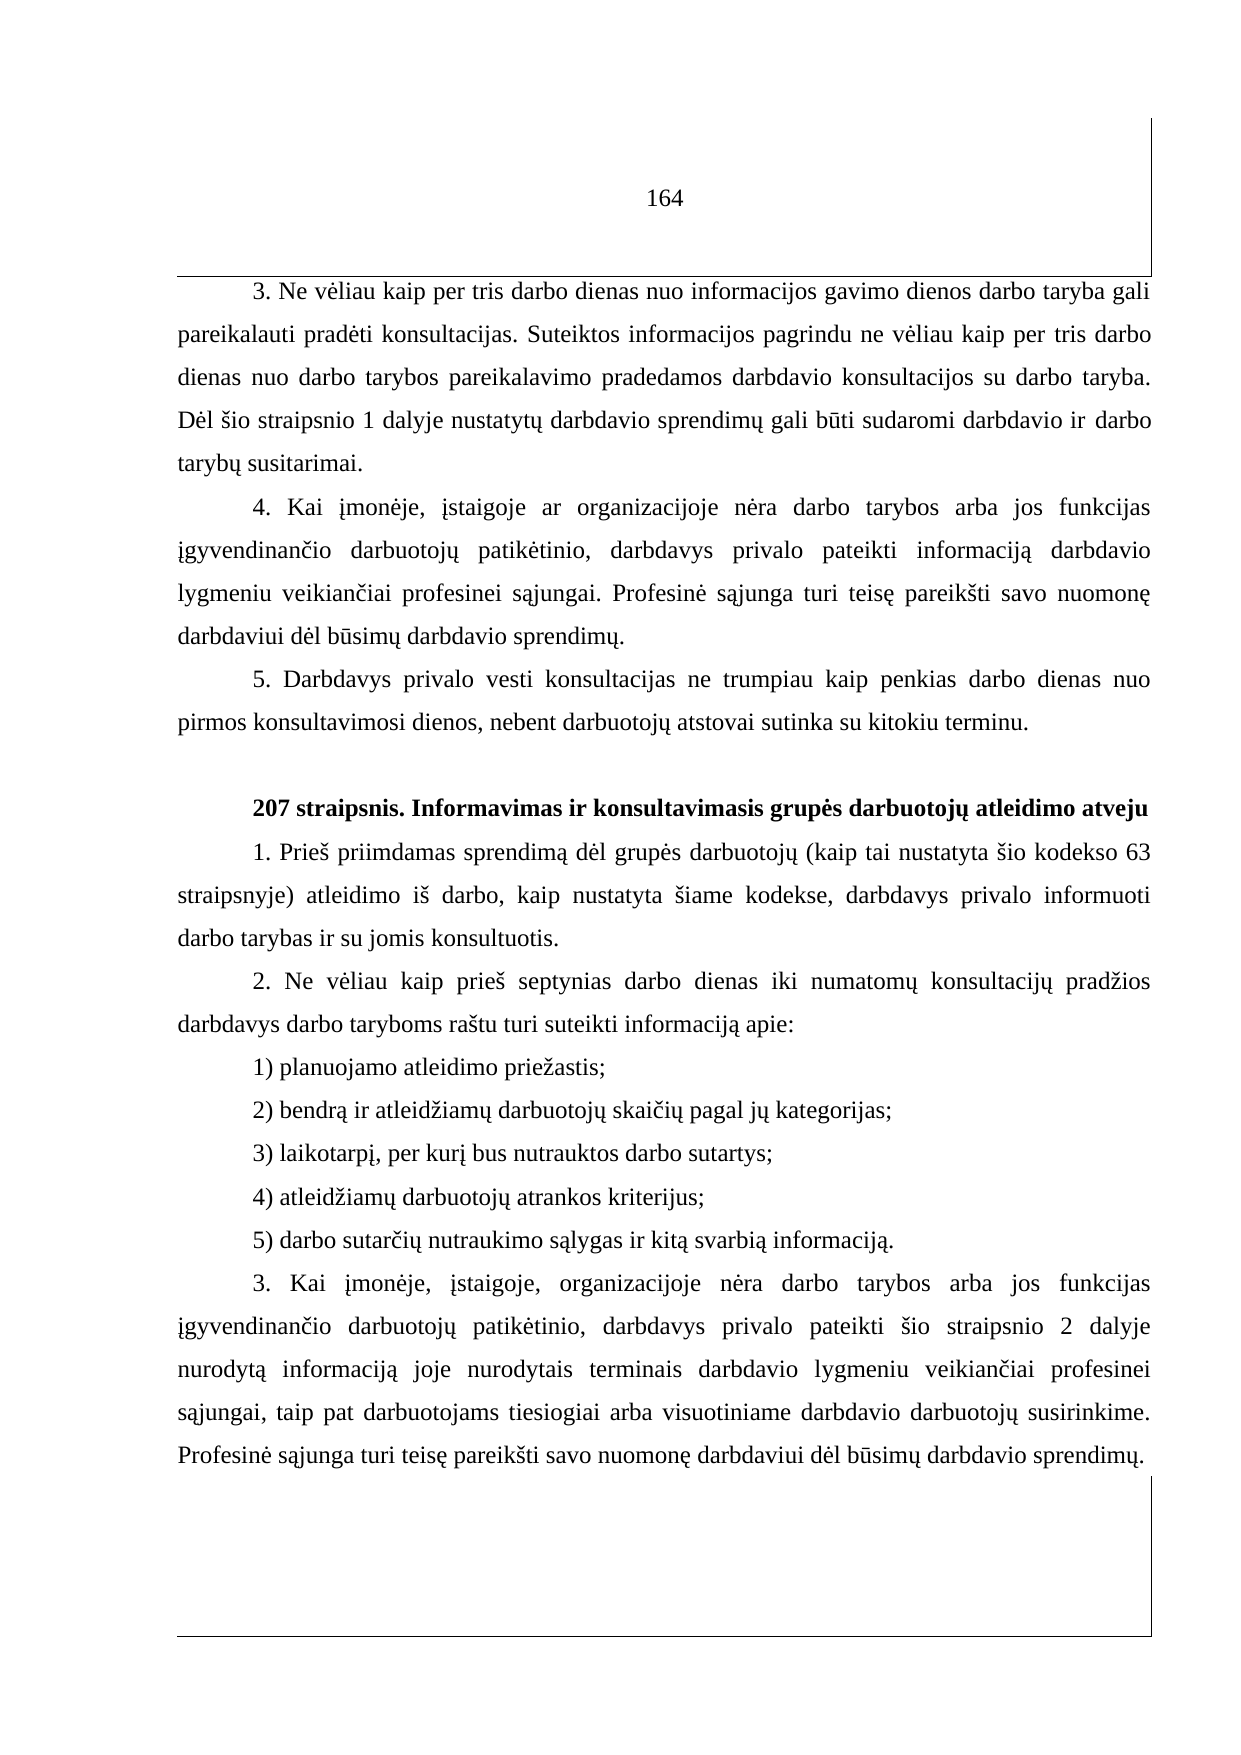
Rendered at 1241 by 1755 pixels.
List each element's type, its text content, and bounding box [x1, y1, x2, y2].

text 5. Darbdavys privalo vesti konsultacijas ne trumpiau kaip penkias darbo dienas nuo pirmos konsultavimosi dienos, nebent darbuotojų atstovai sutinka su kitokiu terminu. [177, 664, 1152, 736]
text 2) bendrą ir atleidžiamų darbuotojų skaičių pagal jų kategorijas; [177, 1095, 1152, 1124]
text 2. Ne vėliau kaip prieš septynias darbo dienas iki numatomų konsultacijų pradžios darbdavys darbo taryboms raštu turi suteikti informaciją apie: [177, 966, 1152, 1038]
text 1) planuojamo atleidimo priežastis; [177, 1052, 1152, 1081]
text 5) darbo sutarčių nutraukimo sąlygas ir kitą svarbią informaciją. [177, 1225, 1152, 1253]
text 3. Kai įmonėje, įstaigoje, organizacijoje nėra darbo tarybos arba jos funkcijas įgyvendinančio darbuotojų patikėtinio, darbdavys privalo pateikti šio straipsnio 2 dalyje nurodytą informaciją joje nurodytais terminais darbdavio lygmeniu veikiančiai profesinei sąjungai, taip pat darbuotojams tiesiogiai arba visuotiniame darbdavio darbuotojų susirinkime. Profesinė sąjunga turi teisę pareikšti savo nuomonę darbdaviui dėl būsimų darbdavio sprendimų. [177, 1268, 1152, 1469]
text 4. Kai įmonėje, įstaigoje ar organizacijoje nėra darbo tarybos arba jos funkcijas įgyvendinančio darbuotojų patikėtinio, darbdavys privalo pateikti informaciją darbdavio lygmeniu veikiančiai profesinei sąjungai. Profesinė sąjunga turi teisę pareikšti savo nuomonę darbdaviui dėl būsimų darbdavio sprendimų. [177, 492, 1152, 650]
text 1. Prieš priimdamas sprendimą dėl grupės darbuotojų (kaip tai nustatyta šio kodekso 63 straipsnyje) atleidimo iš darbo, kaip nustatyta šiame kodekse, darbdavys privalo informuoti darbo tarybas ir su jomis konsultuotis. [177, 837, 1152, 952]
text 3) laikotarpį, per kurį bus nutrauktos darbo sutartys; [177, 1138, 1152, 1167]
text 4) atleidžiamų darbuotojų atrankos kriterijus; [177, 1182, 1152, 1210]
subtitle 207 straipsnis. Informavimas ir konsultavimasis grupės darbuotojų atleidimo atveju [177, 793, 1152, 822]
text 3. Ne vėliau kaip per tris darbo dienas nuo informacijos gavimo dienos darbo taryba gali pareikalauti pradėti konsultacijas. Suteiktos informacijos pagrindu ne vėliau kaip per tris darbo dienas nuo darbo tarybos pareikalavimo pradedamos darbdavio konsultacijos su darbo taryba. Dėl šio straipsnio 1 dalyje nustatytų darbdavio sprendimų gali būti sudaromi darbdavio ir darbo tarybų susitarimai. [177, 276, 1152, 477]
